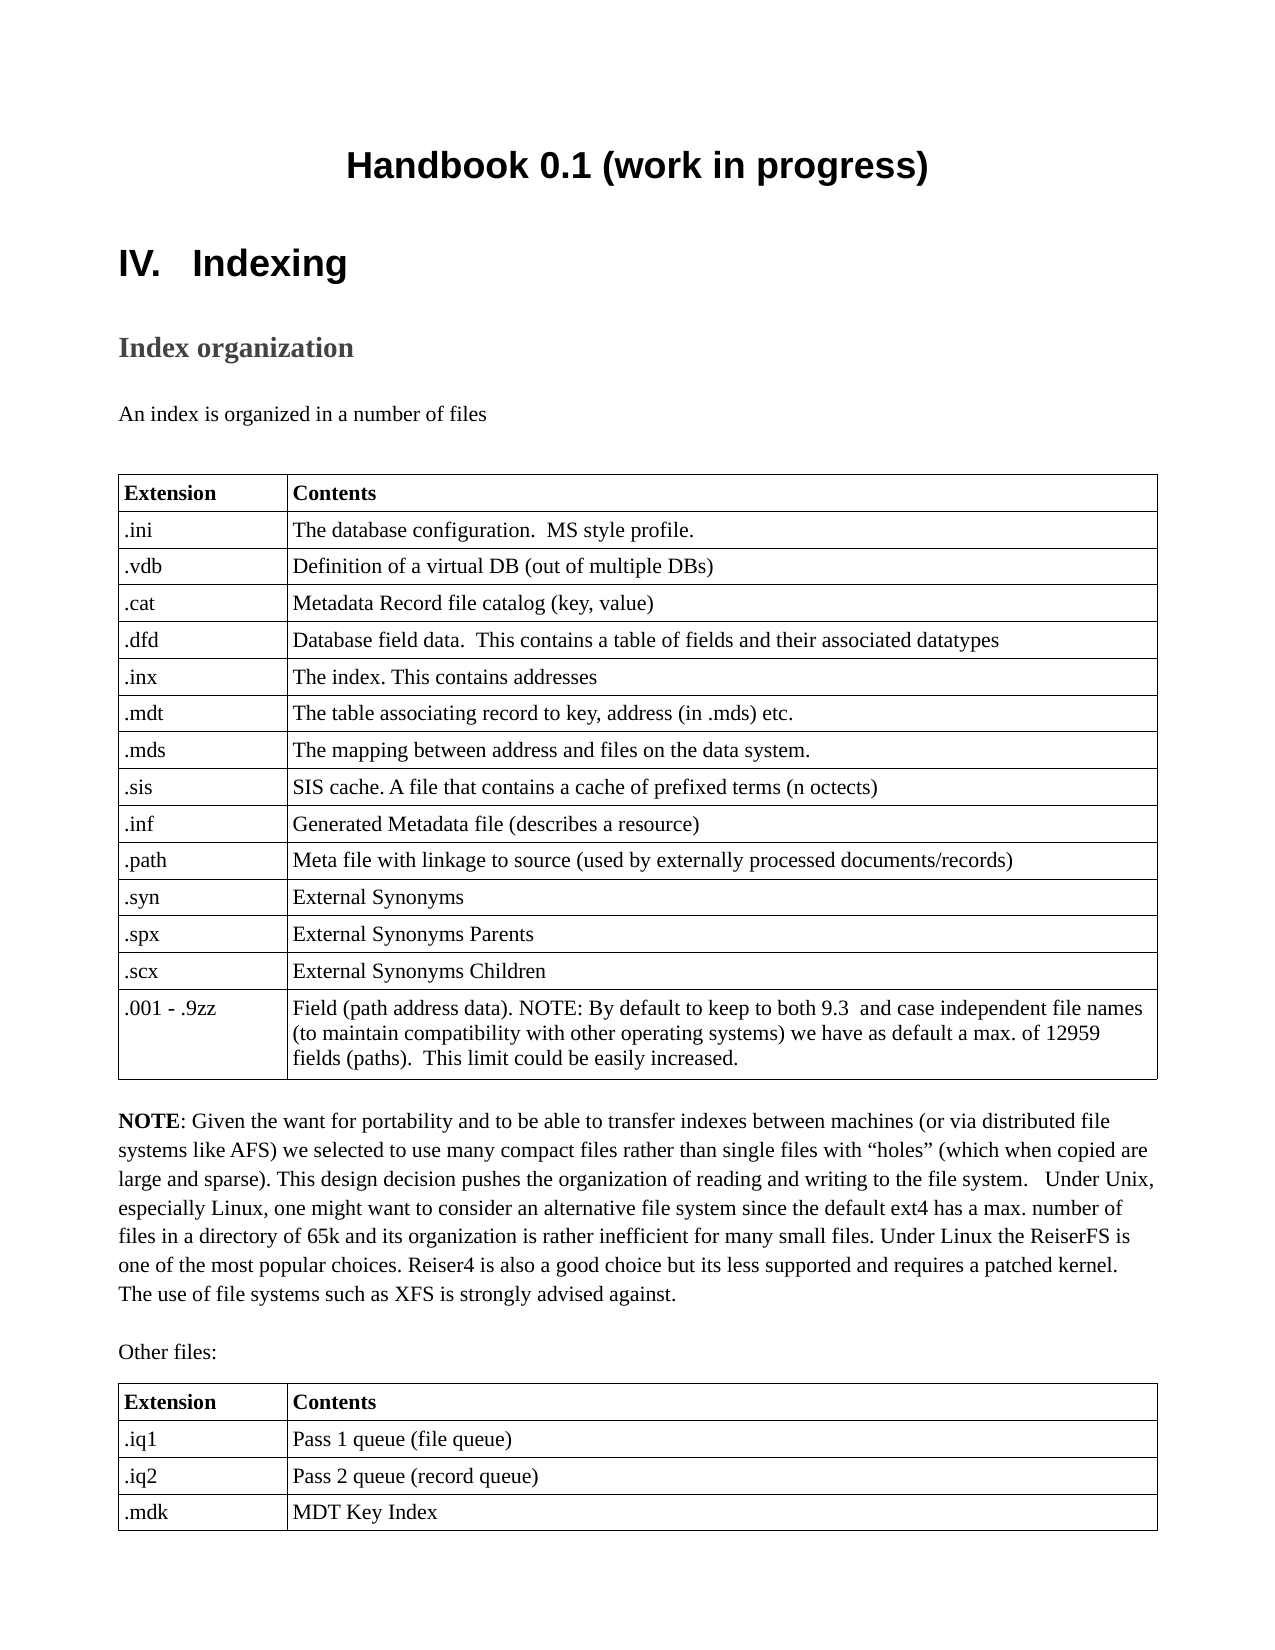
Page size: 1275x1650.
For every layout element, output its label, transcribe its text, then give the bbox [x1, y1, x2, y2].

table_cell .iq2 [119, 1458, 287, 1493]
table_header Extension [119, 475, 287, 511]
table_cell Definition of a virtual DB (out of multiple DBs) [288, 549, 1157, 584]
table_cell Metadata Record file catalog (key, value) [288, 585, 1157, 621]
table_cell .path [119, 843, 287, 878]
table_cell Pass 2 queue (record queue) [288, 1458, 1157, 1493]
table_cell External Synonyms Parents [288, 916, 1157, 952]
table_cell .ini [119, 512, 287, 547]
table_cell .scx [119, 953, 287, 989]
table_cell MDT Key Index [288, 1495, 1157, 1530]
table_cell External Synonyms [288, 880, 1157, 915]
table_cell .inx [119, 659, 287, 694]
table_cell The table associating record to key, address (in .mds) etc. [288, 696, 1157, 731]
table_cell The index. This contains addresses [288, 659, 1157, 694]
text NOTE: Given the want for portability and to be able to transfer indexes between machines (or via distributed file systems like AFS) we selected to use many compact files rather than single files with “holes” (which when copied are large and sparse). This design decision pushes the organization of reading and writing to the file system. Under Unix, especially Linux, one might want to consider an alternative file system since the default ext4 has a max. number of files in a directory of 65k and its organization is rather inefficient for many small files. Under Linux the ReiserFS is one of the most popular choices. Reiser4 is also a good choice but its less supported and requires a patched kernel. The use of file systems such as XFS is strongly advised against. [118, 1108, 1157, 1307]
subtitle Index organization [118, 330, 1157, 364]
table_cell .iq1 [119, 1421, 287, 1457]
table_cell .vdb [119, 549, 287, 584]
table_cell SIS cache. A file that contains a cache of prefixed terms (n octects) [288, 769, 1157, 805]
table_cell .inf [119, 806, 287, 842]
table_cell .001 - .9zz [119, 990, 287, 1078]
table_cell .syn [119, 880, 287, 915]
table_cell Field (path address data). NOTE: By default to keep to both 9.3 and case independent file names (to maintain compatibility with other operating systems) we have as default a max. of 12959 fields (paths). This limit could be easily increased. [288, 990, 1157, 1078]
table_cell .sis [119, 769, 287, 805]
table_cell .mdt [119, 696, 287, 731]
table_cell .cat [119, 585, 287, 621]
table_cell The database configuration. MS style profile. [288, 512, 1157, 547]
table_header Contents [288, 1384, 1157, 1420]
table_cell .spx [119, 916, 287, 952]
subtitle Indexing [118, 241, 1157, 284]
table_cell Generated Metadata file (describes a resource) [288, 806, 1157, 842]
table_cell Database field data. This contains a table of fields and their associated datatypes [288, 622, 1157, 658]
text An index is organized in a number of files [118, 401, 1157, 426]
table_header Contents [288, 475, 1157, 511]
table_header Extension [119, 1384, 287, 1420]
table_cell External Synonyms Children [288, 953, 1157, 989]
table_cell .dfd [119, 622, 287, 658]
text Other files: [118, 1339, 1157, 1364]
table_cell Meta file with linkage to source (used by externally processed documents/records) [288, 843, 1157, 878]
table_cell The mapping between address and files on the data system. [288, 732, 1157, 768]
table_cell .mdk [119, 1495, 287, 1530]
table_cell .mds [119, 732, 287, 768]
table_cell Pass 1 queue (file queue) [288, 1421, 1157, 1457]
